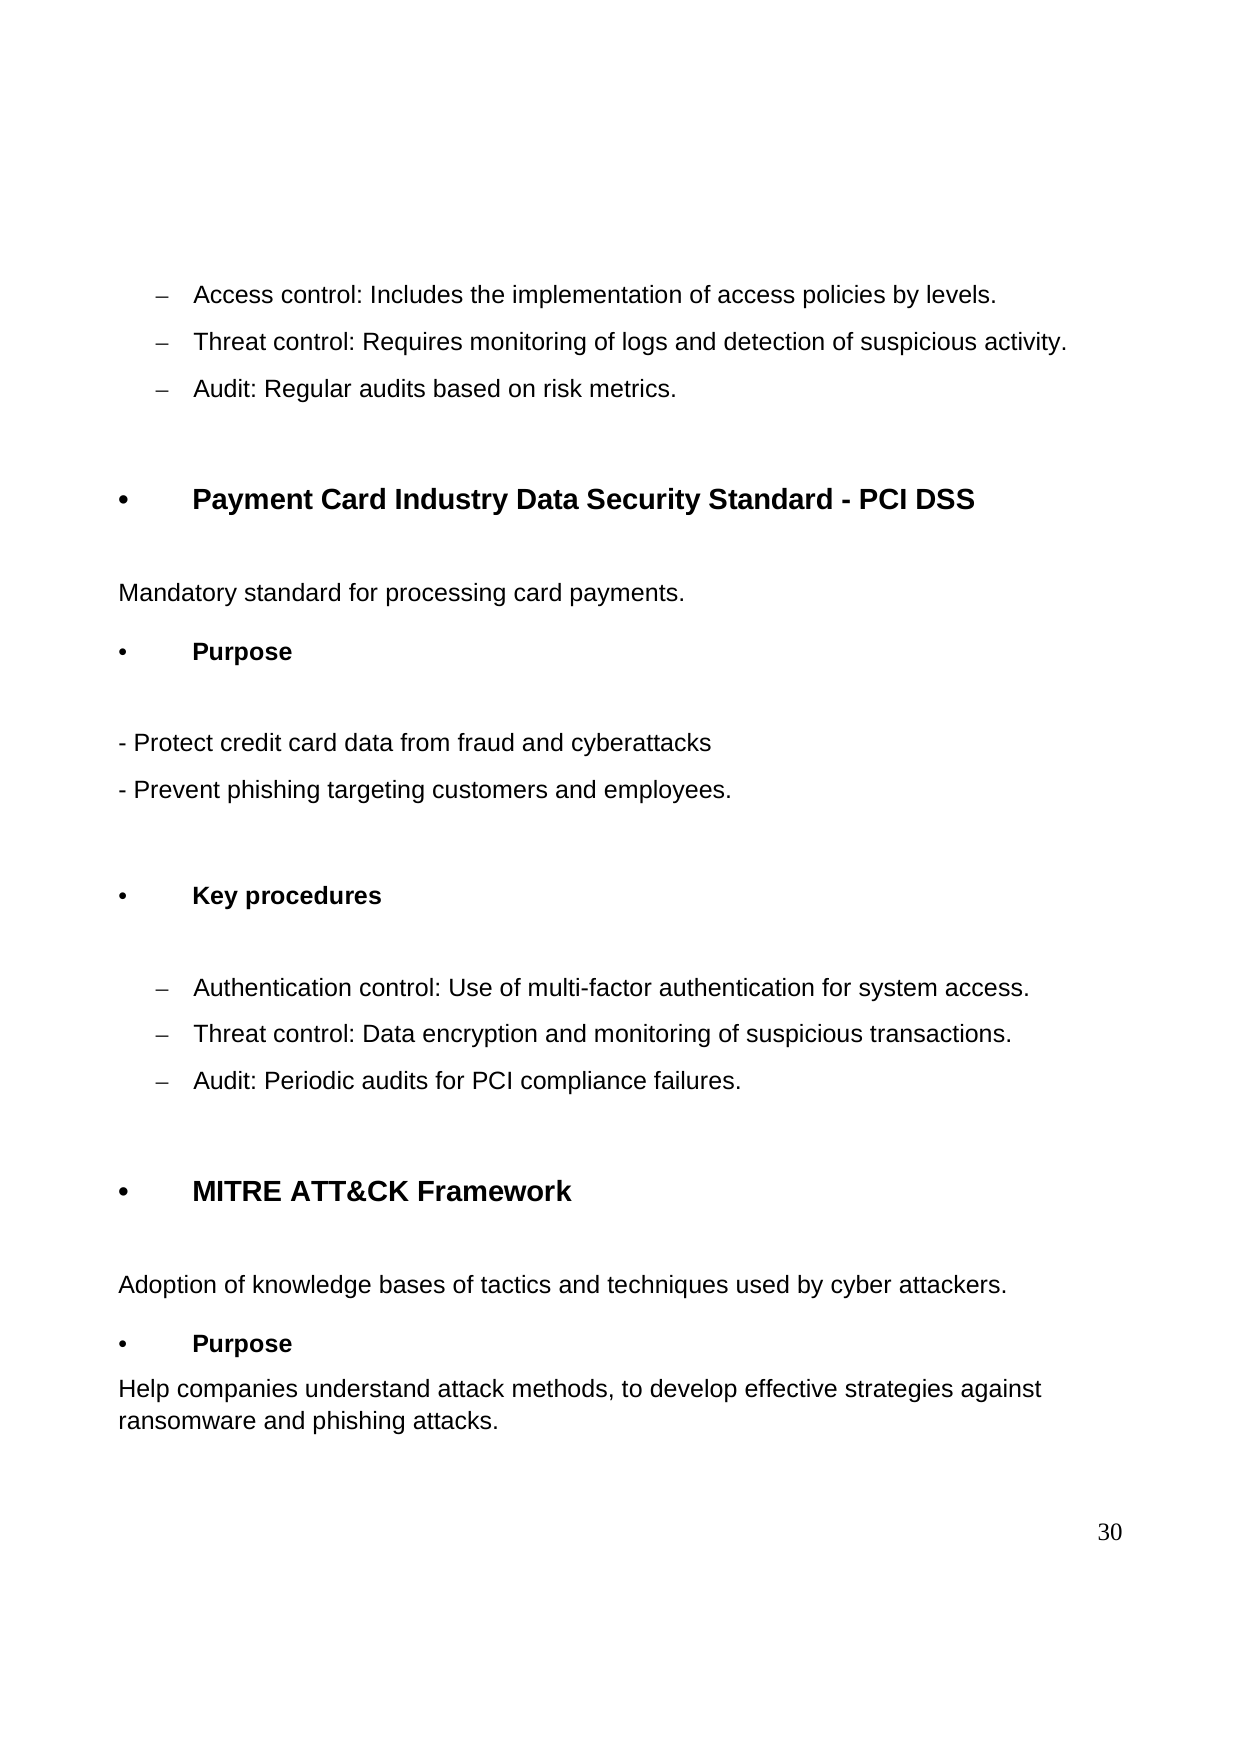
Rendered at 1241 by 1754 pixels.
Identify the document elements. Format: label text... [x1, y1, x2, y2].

list Payment Card Industry Data Security Standard - PCI DSS [118, 483, 1122, 515]
list Purpose [118, 1330, 1122, 1358]
list Key procedures [118, 882, 1122, 910]
text Mandatory standard for processing card payments. [118, 578, 1122, 607]
list Threat control: Requires monitoring of logs and detection of suspicious activity. [156, 328, 1122, 356]
text - Protect credit card data from fraud and cyberattacks [118, 729, 1122, 757]
text Adoption of knowledge bases of tactics and techniques used by cyber attackers. [118, 1271, 1122, 1299]
list Authentication control: Use of multi-factor authentication for system access. [156, 973, 1122, 1002]
list Access control: Includes the implementation of access policies by levels. [156, 281, 1122, 309]
list Audit: Periodic audits for PCI compliance failures. [156, 1067, 1122, 1095]
list Purpose [118, 638, 1122, 666]
list [118, 236, 1122, 264]
text - Prevent phishing targeting customers and employees. [118, 776, 1122, 804]
list MITRE ATT&CK Framework [118, 1175, 1122, 1208]
text Help companies understand attack methods, to develop effective strategies against ransomware and phishing attacks. [118, 1375, 1122, 1435]
list Audit: Regular audits based on risk metrics. [156, 374, 1122, 402]
list Threat control: Data encryption and monitoring of suspicious transactions. [156, 1020, 1122, 1048]
